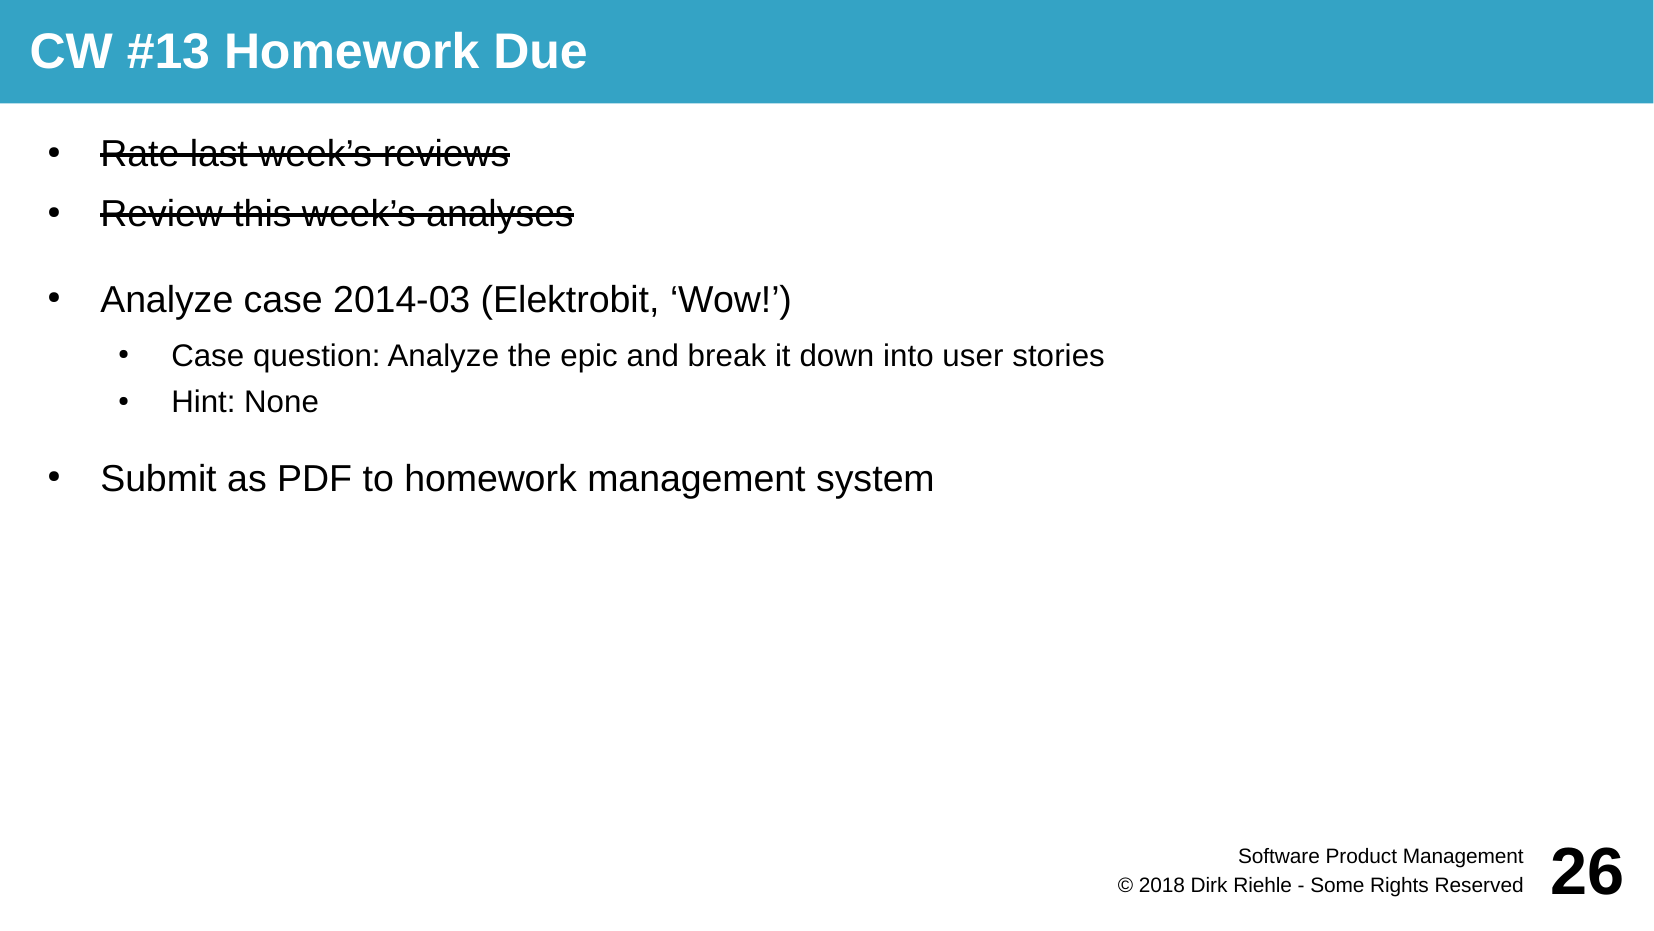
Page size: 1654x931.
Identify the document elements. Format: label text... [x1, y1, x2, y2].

list Rate last week’s reviews Review this week’s analyses Analyze case 2014-03 (Elektrobit, ‘Wow!’) Case question: Analyze the epic and break it down into user stories Hint: None Submit as PDF to homework management system [29, 132, 1625, 798]
title CW #13 Homework Due [0, 0, 1654, 104]
